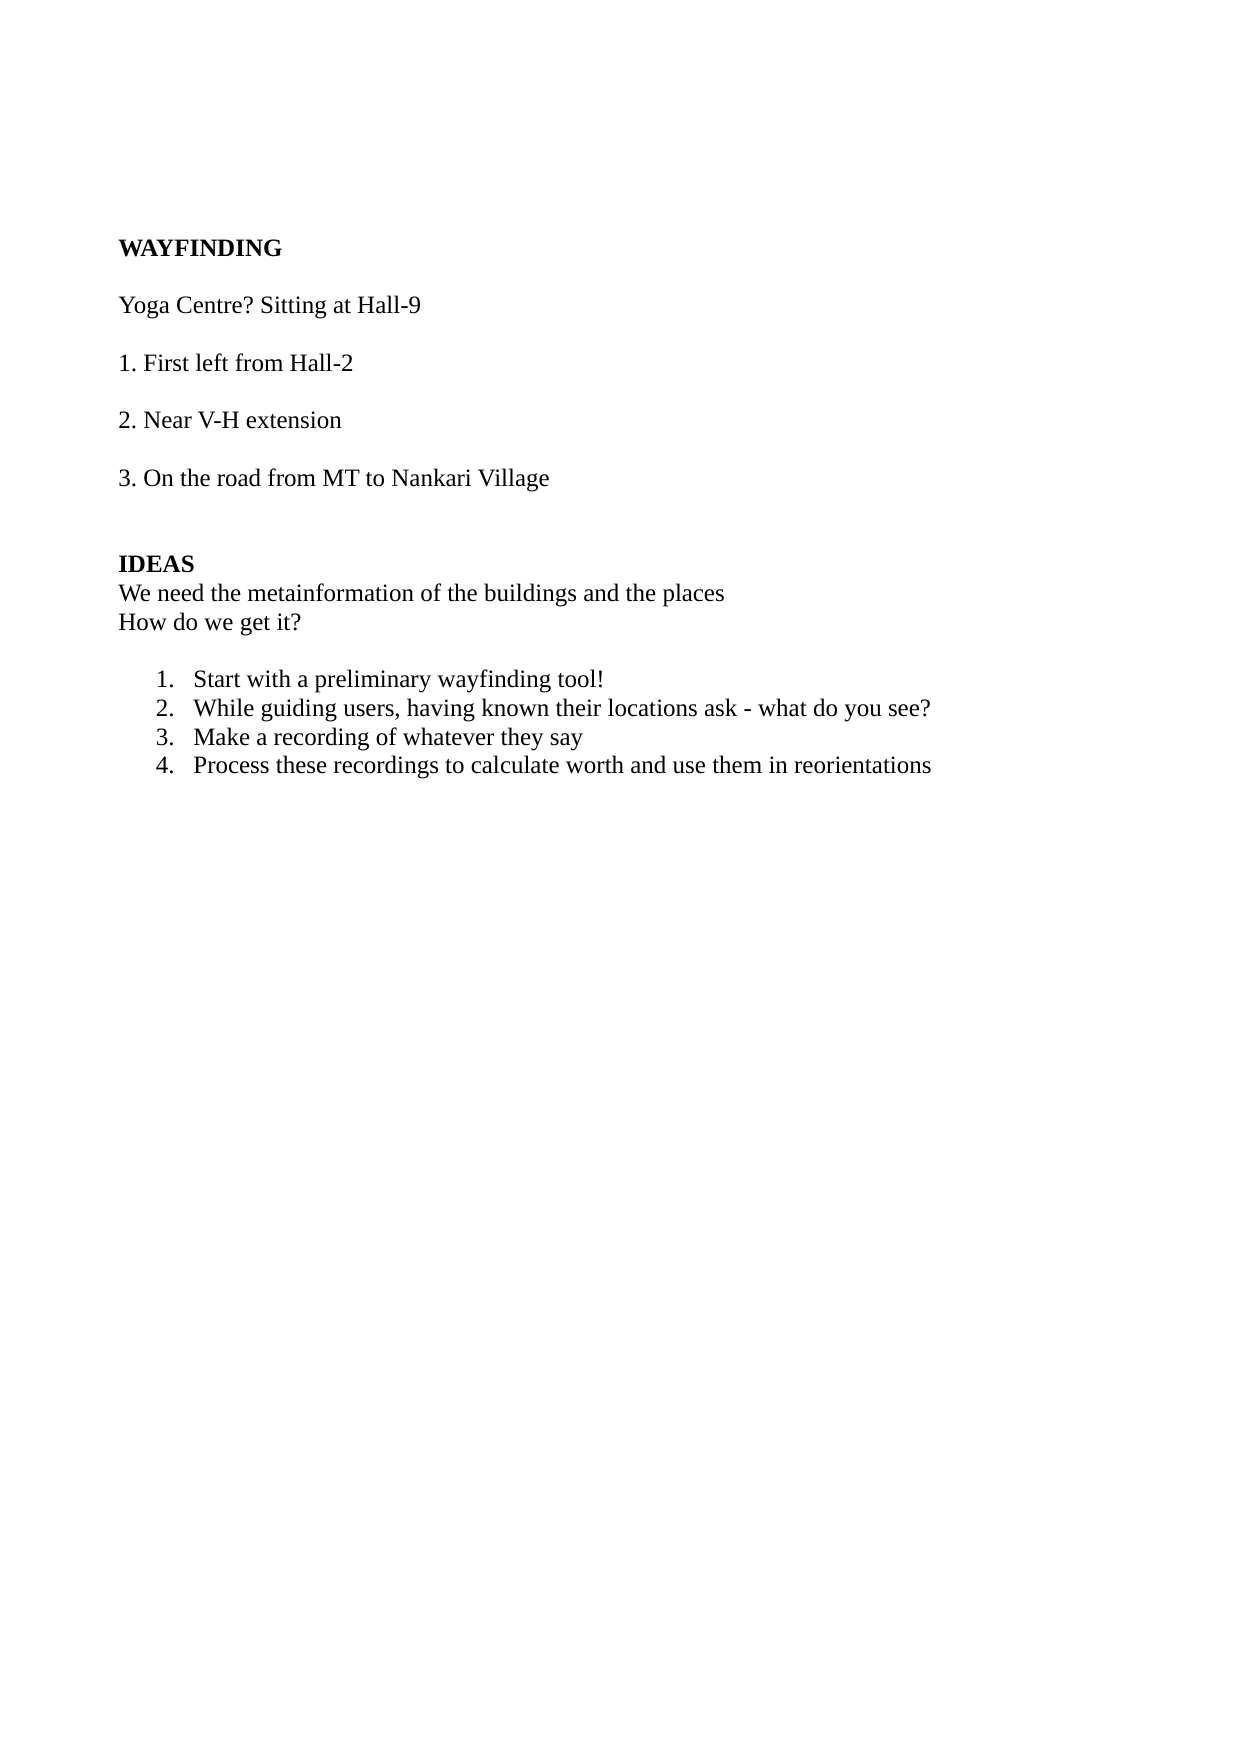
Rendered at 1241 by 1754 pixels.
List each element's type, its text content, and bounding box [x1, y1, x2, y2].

text WAYFINDING [118, 233, 1122, 262]
list Make a recording of whatever they say [156, 722, 1122, 751]
text 3. On the road from MT to Nankari Village [118, 463, 1122, 492]
text How do we get it? [118, 607, 1122, 636]
list Process these recordings to calculate worth and use them in reorientations [156, 751, 1122, 779]
text IDEAS [118, 549, 1122, 578]
text We need the metainformation of the buildings and the places [118, 578, 1122, 607]
list Start with a preliminary wayfinding tool! [156, 664, 1122, 693]
list While guiding users, having known their locations ask - what do you see? [156, 693, 1122, 722]
text 2. Near V-H extension [118, 406, 1122, 434]
text Yoga Centre? Sitting at Hall-9 [118, 291, 1122, 319]
text 1. First left from Hall-2 [118, 348, 1122, 377]
